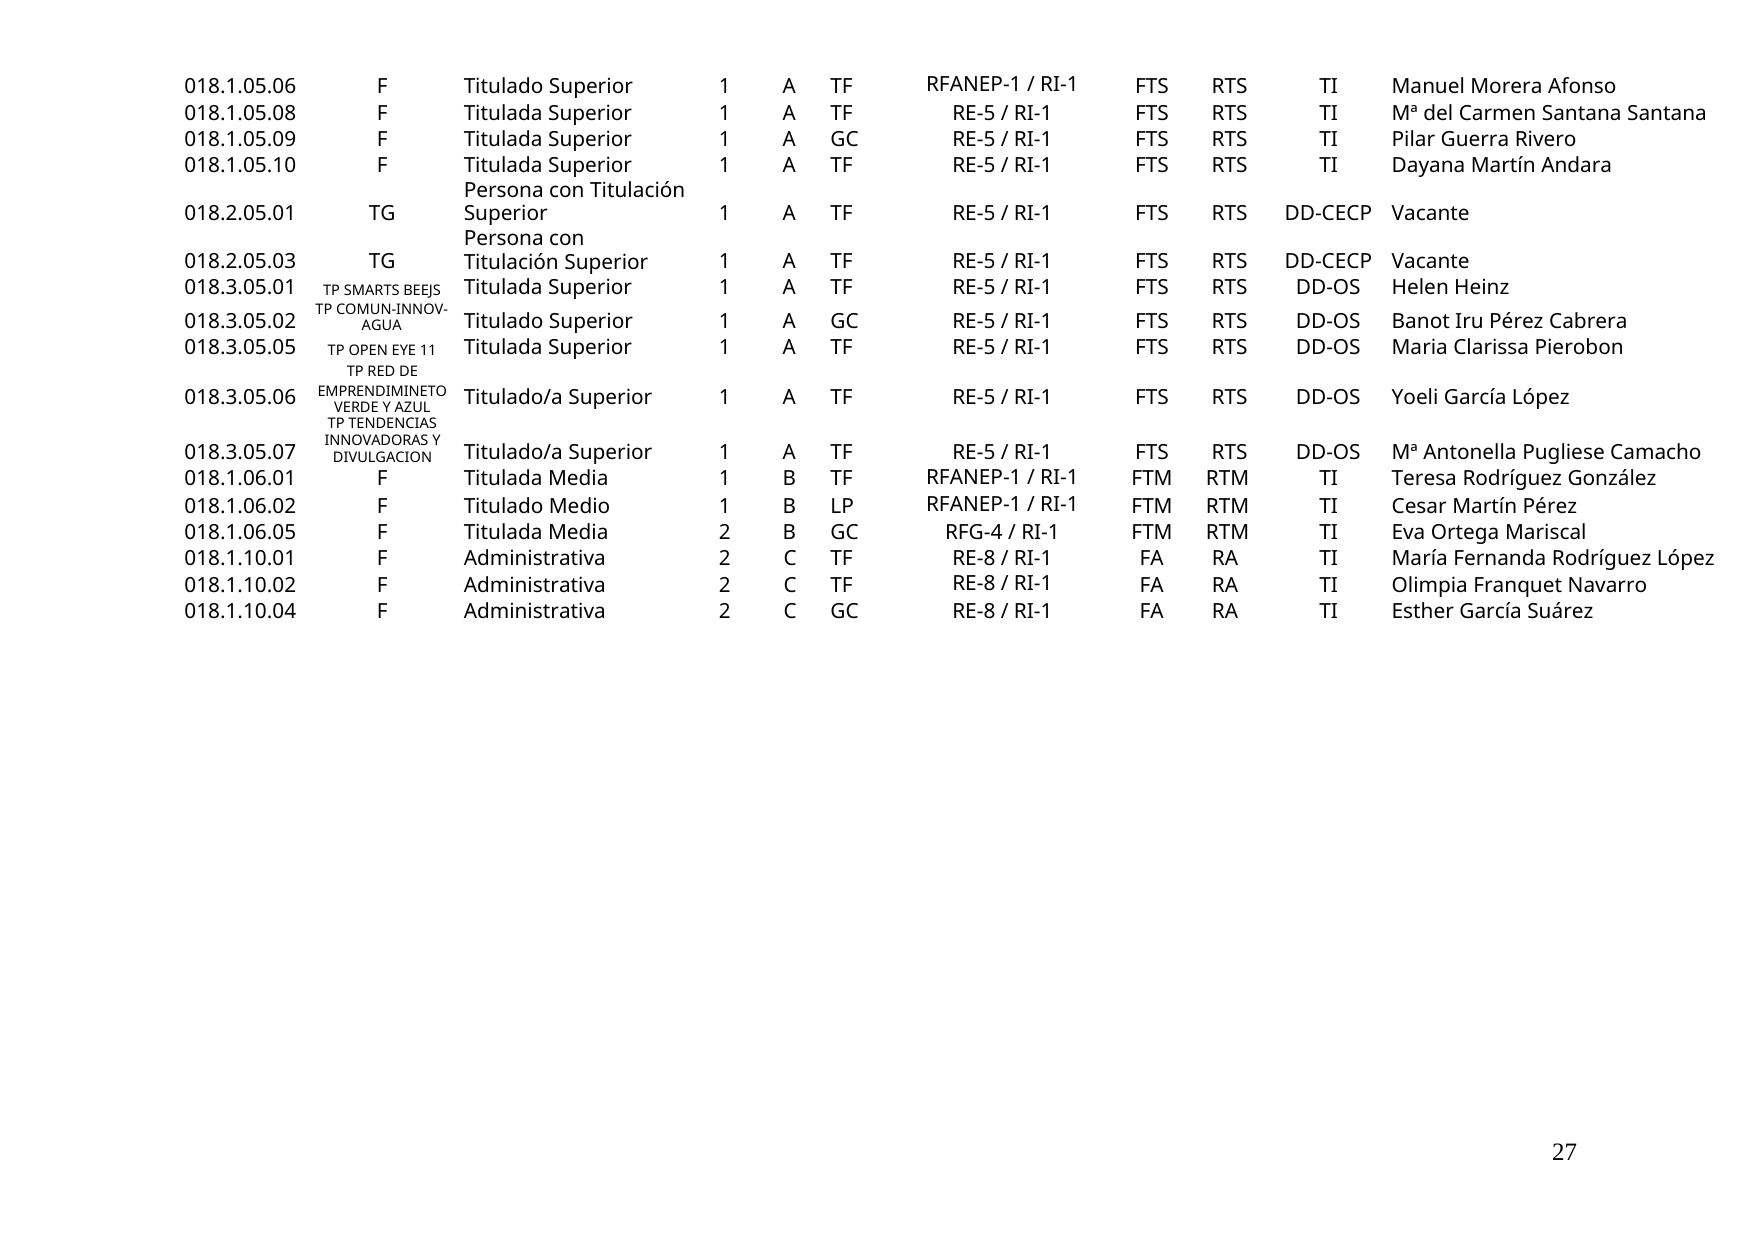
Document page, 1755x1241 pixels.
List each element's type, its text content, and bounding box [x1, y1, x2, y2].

table_cell Titulado/a Superior [456, 416, 697, 466]
table_cell F [305, 100, 456, 127]
table_cell RTS [1189, 127, 1265, 153]
table_cell FTS [1106, 100, 1188, 127]
table_cell TI [1265, 520, 1384, 546]
table_cell 018.3.05.01 [164, 276, 305, 301]
table_cell TF [813, 361, 892, 416]
table_cell 018.1.06.01 [164, 466, 305, 492]
table_cell RA [1189, 546, 1265, 572]
table_cell RTS [1189, 179, 1265, 226]
table_cell TF [813, 100, 892, 127]
table_cell 018.1.06.02 [164, 492, 305, 520]
table_cell TF [813, 416, 892, 466]
table_cell RE-5 / RI-1 [892, 127, 1106, 153]
table_cell FA [1106, 572, 1188, 599]
table_cell 018.1.10.04 [164, 600, 305, 624]
table_cell RTM [1189, 466, 1265, 492]
table_cell A [756, 127, 813, 153]
table_cell GC [813, 600, 892, 624]
table_header Titulado Superior [456, 73, 697, 100]
table_cell Teresa Rodríguez González [1384, 466, 1726, 492]
table_cell Dayana Martín Andara [1384, 154, 1726, 179]
table_cell Titulado Medio [456, 492, 697, 520]
table_cell RFANEP-1 / RI-1 [892, 492, 1106, 520]
table_cell Banot Iru Pérez Cabrera [1384, 301, 1726, 336]
table_cell TF [813, 276, 892, 301]
table_header 1 [697, 73, 756, 100]
table_cell Vacante [1384, 179, 1726, 226]
table_cell Administrativa [456, 600, 697, 624]
table_cell B [756, 466, 813, 492]
table_cell RE-8 / RI-1 [892, 572, 1106, 599]
table_cell TI [1265, 100, 1384, 127]
table_header 018.1.05.06 [164, 73, 305, 100]
table_cell 1 [697, 416, 756, 466]
table_cell F [305, 492, 456, 520]
table_cell F [305, 466, 456, 492]
table_cell RE-8 / RI-1 [892, 600, 1106, 624]
table_cell RE-5 / RI-1 [892, 276, 1106, 301]
table_cell RTS [1189, 154, 1265, 179]
table_cell 1 [697, 179, 756, 226]
table_cell RTS [1189, 276, 1265, 301]
table_cell DD-OS [1265, 361, 1384, 416]
table_cell DD-OS [1265, 276, 1384, 301]
table_cell TP COMUN-INNOV- AGUA [305, 301, 456, 336]
table_cell RE-8 / RI-1 [892, 546, 1106, 572]
table_cell Maria Clarissa Pierobon [1384, 336, 1726, 361]
table_cell 1 [697, 361, 756, 416]
table_header RTS [1189, 73, 1265, 100]
table_cell C [756, 572, 813, 599]
table_cell 018.1.10.01 [164, 546, 305, 572]
table_cell Helen Heinz [1384, 276, 1726, 301]
table_cell RTS [1189, 336, 1265, 361]
table_cell 1 [697, 154, 756, 179]
table_cell F [305, 572, 456, 599]
table_cell RFG-4 / RI-1 [892, 520, 1106, 546]
table_cell María Fernanda Rodríguez López [1384, 546, 1726, 572]
table_cell TI [1265, 600, 1384, 624]
table_cell F [305, 520, 456, 546]
table_cell GC [813, 127, 892, 153]
table_cell 2 [697, 600, 756, 624]
table_cell 1 [697, 276, 756, 301]
table_cell F [305, 600, 456, 624]
table_cell Mª del Carmen Santana Santana [1384, 100, 1726, 127]
table_cell FTS [1106, 127, 1188, 153]
table_cell TG [305, 179, 456, 226]
table_cell A [756, 416, 813, 466]
table_cell F [305, 127, 456, 153]
table_cell TF [813, 466, 892, 492]
table_cell FTM [1106, 466, 1188, 492]
table_cell 018.3.05.06 [164, 361, 305, 416]
table_cell Titulada Media [456, 520, 697, 546]
table_header Manuel Morera Afonso [1384, 73, 1726, 100]
table_cell 1 [697, 226, 756, 276]
table_cell Titulada Superior [456, 127, 697, 153]
table_cell LP [813, 492, 892, 520]
table_cell Titulada Superior [456, 276, 697, 301]
table_cell RE-5 / RI-1 [892, 100, 1106, 127]
table_cell Administrativa [456, 572, 697, 599]
table_cell TF [813, 572, 892, 599]
table_cell RTS [1189, 100, 1265, 127]
table_cell 018.2.05.01 [164, 179, 305, 226]
table_cell Titulada Superior [456, 154, 697, 179]
table_cell TG [305, 226, 456, 276]
table_cell B [756, 492, 813, 520]
table_cell DD-CECP [1265, 179, 1384, 226]
table_cell FTM [1106, 492, 1188, 520]
table_cell GC [813, 301, 892, 336]
table_cell RE-5 / RI-1 [892, 336, 1106, 361]
table_cell A [756, 336, 813, 361]
table_cell 1 [697, 336, 756, 361]
table_cell 018.1.05.08 [164, 100, 305, 127]
table_cell Persona con Titulación Superior [456, 179, 697, 226]
table_cell TP RED DE EMPRENDIMINETO VERDE Y AZUL [305, 361, 456, 416]
table_cell FTS [1106, 301, 1188, 336]
table_cell Administrativa [456, 546, 697, 572]
table_cell RTM [1189, 492, 1265, 520]
table_cell Esther García Suárez [1384, 600, 1726, 624]
table_cell Titulada Media [456, 466, 697, 492]
table_cell RE-5 / RI-1 [892, 154, 1106, 179]
table_cell TI [1265, 127, 1384, 153]
table_cell 018.1.05.09 [164, 127, 305, 153]
table_cell Yoeli García López [1384, 361, 1726, 416]
table_cell Mª Antonella Pugliese Camacho [1384, 416, 1726, 466]
table_header A [756, 73, 813, 100]
table_cell RE-5 / RI-1 [892, 416, 1106, 466]
table_cell RE-5 / RI-1 [892, 301, 1106, 336]
table_cell Eva Ortega Mariscal [1384, 520, 1726, 546]
table_cell RTS [1189, 416, 1265, 466]
table_cell TI [1265, 154, 1384, 179]
table_cell FTS [1106, 179, 1188, 226]
table_cell 1 [697, 466, 756, 492]
table_cell FTS [1106, 361, 1188, 416]
table_cell DD-CECP [1265, 226, 1384, 276]
table_cell 2 [697, 546, 756, 572]
table_cell DD-OS [1265, 301, 1384, 336]
table_cell A [756, 179, 813, 226]
table_cell TF [813, 226, 892, 276]
table_cell FA [1106, 546, 1188, 572]
table_cell 018.3.05.02 [164, 301, 305, 336]
table_cell A [756, 301, 813, 336]
table_header TI [1265, 73, 1384, 100]
table_cell B [756, 520, 813, 546]
table_cell 1 [697, 100, 756, 127]
table_cell C [756, 600, 813, 624]
table_cell RE-5 / RI-1 [892, 179, 1106, 226]
table_cell FTS [1106, 336, 1188, 361]
table_cell A [756, 100, 813, 127]
table_cell RTS [1189, 361, 1265, 416]
table_cell Titulado/a Superior [456, 361, 697, 416]
table_cell FTM [1106, 520, 1188, 546]
table_cell TP OPEN EYE 11 [305, 336, 456, 361]
table_cell RTM [1189, 520, 1265, 546]
table_header FTS [1106, 73, 1188, 100]
table_cell GC [813, 520, 892, 546]
table_cell TF [813, 546, 892, 572]
table_cell 1 [697, 127, 756, 153]
table_cell Olimpia Franquet Navarro [1384, 572, 1726, 599]
table_cell F [305, 154, 456, 179]
table_cell RTS [1189, 226, 1265, 276]
table_cell RTS [1189, 301, 1265, 336]
table_cell 018.1.06.05 [164, 520, 305, 546]
table_cell C [756, 546, 813, 572]
table_cell RFANEP-1 / RI-1 [892, 466, 1106, 492]
table_cell A [756, 276, 813, 301]
table_cell DD-OS [1265, 336, 1384, 361]
table_cell FTS [1106, 154, 1188, 179]
table_header RFANEP-1 / RI-1 [892, 73, 1106, 100]
table_cell FTS [1106, 276, 1188, 301]
table_cell TP TENDENCIAS INNOVADORAS Y DIVULGACION [305, 416, 456, 466]
table_cell 2 [697, 520, 756, 546]
table_cell TF [813, 179, 892, 226]
table_cell Titulada Superior [456, 336, 697, 361]
table_cell FTS [1106, 416, 1188, 466]
table_cell RE-5 / RI-1 [892, 226, 1106, 276]
table_cell A [756, 361, 813, 416]
table_cell Vacante [1384, 226, 1726, 276]
table_cell TF [813, 336, 892, 361]
table_cell 018.2.05.03 [164, 226, 305, 276]
table_cell F [305, 546, 456, 572]
table_cell 018.1.05.10 [164, 154, 305, 179]
table_cell TF [813, 154, 892, 179]
table_cell 1 [697, 492, 756, 520]
table_cell 018.1.10.02 [164, 572, 305, 599]
table_cell Titulada Superior [456, 100, 697, 127]
table_cell TI [1265, 466, 1384, 492]
table_cell Cesar Martín Pérez [1384, 492, 1726, 520]
table_cell A [756, 226, 813, 276]
table_cell TP SMARTS BEEJS [305, 276, 456, 301]
table_cell RA [1189, 572, 1265, 599]
table_cell TI [1265, 492, 1384, 520]
table_cell TI [1265, 546, 1384, 572]
table_cell Persona con Titulación Superior [456, 226, 697, 276]
table_header F [305, 73, 456, 100]
table_cell Pilar Guerra Rivero [1384, 127, 1726, 153]
table_cell DD-OS [1265, 416, 1384, 466]
table_cell A [756, 154, 813, 179]
table_cell 1 [697, 301, 756, 336]
table_cell 018.3.05.07 [164, 416, 305, 466]
table_cell 018.3.05.05 [164, 336, 305, 361]
table_cell RE-5 / RI-1 [892, 361, 1106, 416]
table_header TF [813, 73, 892, 100]
table_cell Titulado Superior [456, 301, 697, 336]
table_cell FTS [1106, 226, 1188, 276]
table_cell FA [1106, 600, 1188, 624]
table_cell RA [1189, 600, 1265, 624]
table_cell TI [1265, 572, 1384, 599]
table_cell 2 [697, 572, 756, 599]
